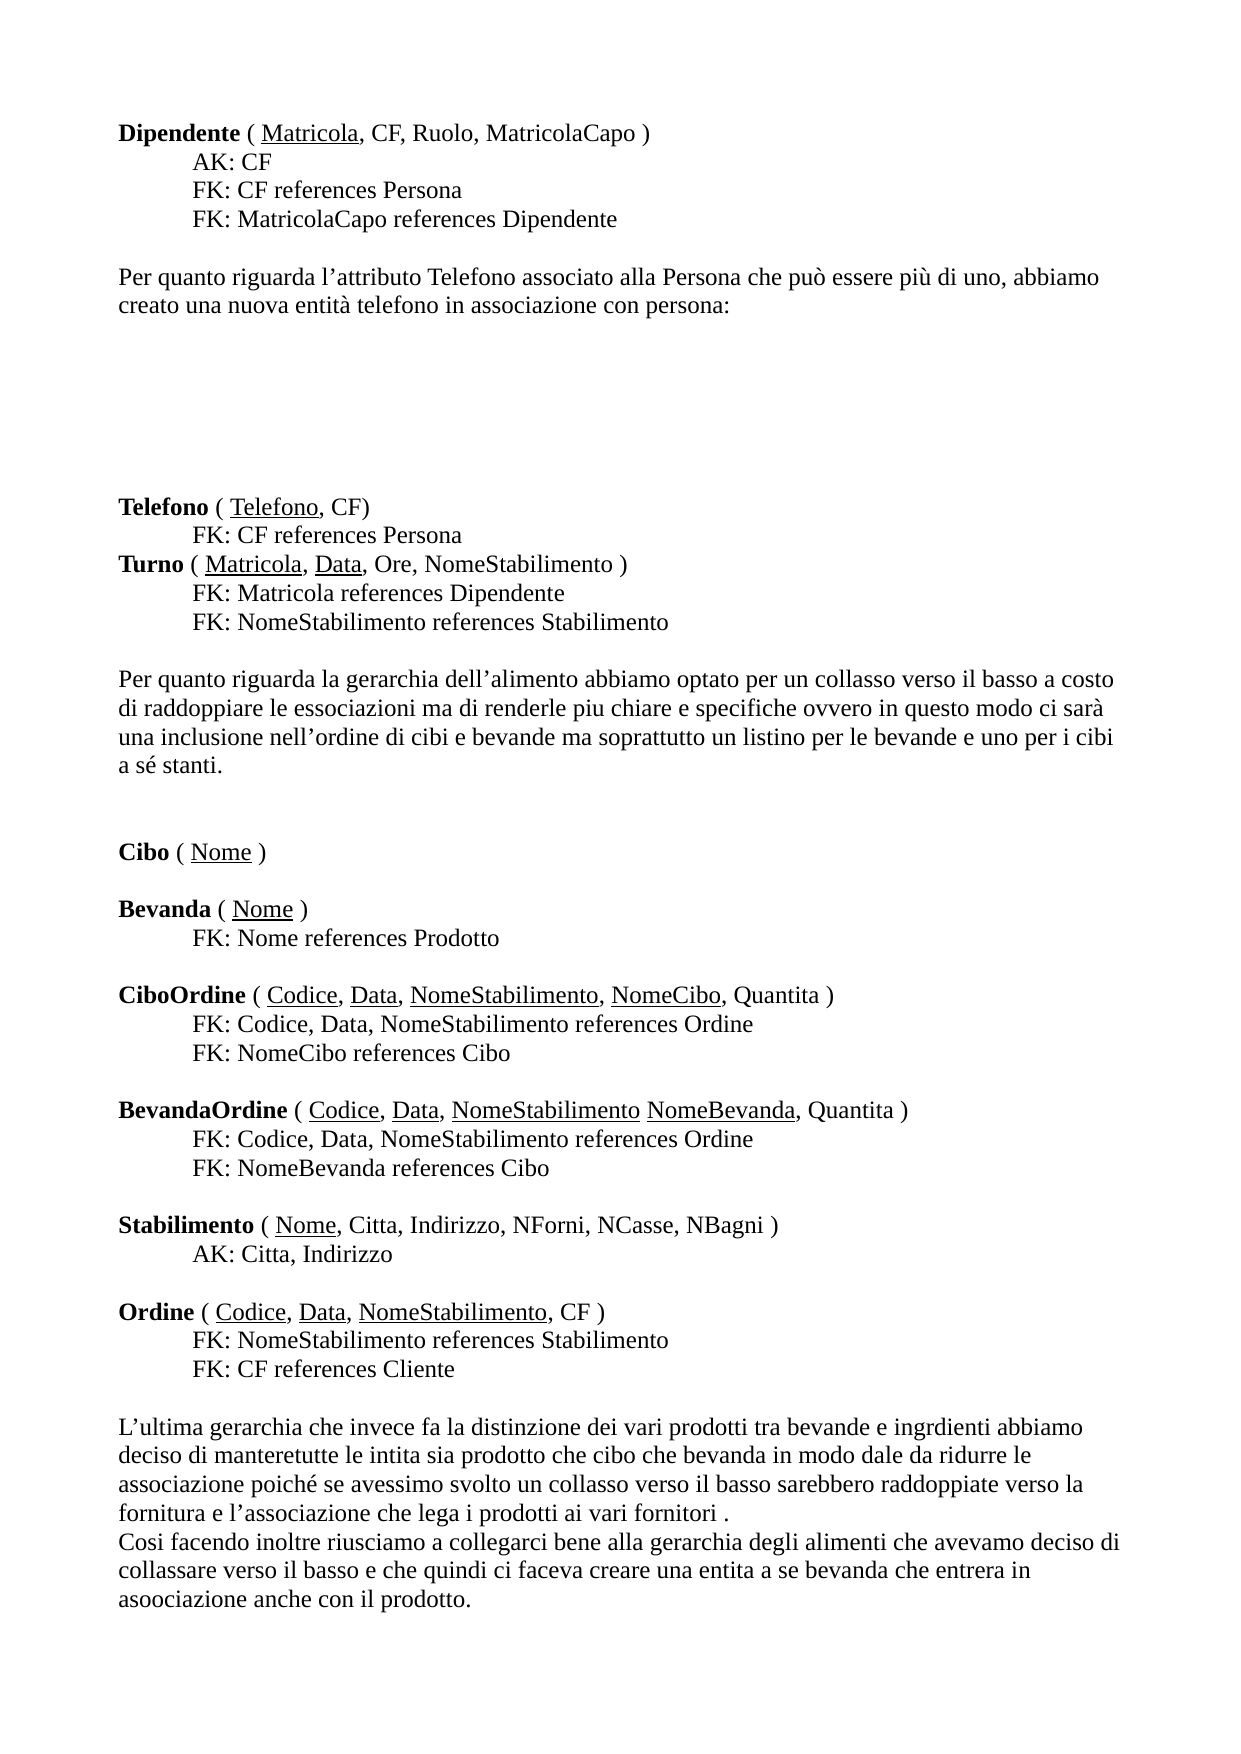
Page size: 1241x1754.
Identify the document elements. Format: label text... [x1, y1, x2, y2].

text FK: MatricolaCapo references Dipendente [118, 204, 1122, 233]
text FK: CF references Cliente [118, 1354, 1122, 1383]
text FK: NomeBevanda references Cibo [118, 1153, 1122, 1182]
text Dipendente ( Matricola, CF, Ruolo, MatricolaCapo ) [118, 118, 1122, 147]
text BevandaOrdine ( Codice, Data, NomeStabilimento NomeBevanda, Quantita ) [118, 1096, 1122, 1124]
text FK: CF references Persona [118, 521, 1122, 549]
text Bevanda ( Nome ) [118, 894, 1122, 923]
text Turno ( Matricola, Data, Ore, NomeStabilimento ) [118, 549, 1122, 578]
text AK: Citta, Indirizzo [118, 1239, 1122, 1268]
text Cibo ( Nome ) [118, 837, 1122, 866]
text AK: CF [118, 147, 1122, 176]
text Ordine ( Codice, Data, NomeStabilimento, CF ) [118, 1297, 1122, 1326]
text L’ultima gerarchia che invece fa la distinzione dei vari prodotti tra bevande e ingrdienti abbiamo deciso di manteretutte le intita sia prodotto che cibo che bevanda in modo dale da ridurre le associazione poiché se avessimo svolto un collasso verso il basso sarebbero raddoppiate verso la fornitura e l’associazione che lega i prodotti ai vari fornitori . [118, 1412, 1122, 1527]
text CiboOrdine ( Codice, Data, NomeStabilimento, NomeCibo, Quantita ) [118, 981, 1122, 1009]
text Stabilimento ( Nome, Citta, Indirizzo, NForni, NCasse, NBagni ) [118, 1211, 1122, 1239]
text FK: CF references Persona [118, 176, 1122, 204]
text FK: NomeStabilimento references Stabilimento [118, 1326, 1122, 1354]
text Per quanto riguarda la gerarchia dell’alimento abbiamo optato per un collasso verso il basso a costo di raddoppiare le essociazioni ma di renderle piu chiare e specifiche ovvero in questo modo ci sarà una inclusione nell’ordine di cibi e bevande ma soprattutto un listino per le bevande e uno per i cibi a sé stanti. [118, 664, 1122, 779]
text FK: Codice, Data, NomeStabilimento references Ordine [118, 1124, 1122, 1153]
text FK: NomeCibo references Cibo [118, 1038, 1122, 1067]
text FK: Codice, Data, NomeStabilimento references Ordine [118, 1009, 1122, 1038]
text FK: Matricola references Dipendente [118, 578, 1122, 607]
text Per quanto riguarda l’attributo Telefono associato alla Persona che può essere più di uno, abbiamo creato una nuova entità telefono in associazione con persona: [118, 262, 1122, 319]
text Telefono ( Telefono, CF) [118, 492, 1122, 521]
text FK: NomeStabilimento references Stabilimento [118, 607, 1122, 636]
text FK: Nome references Prodotto [118, 923, 1122, 952]
text Cosi facendo inoltre riusciamo a collegarci bene alla gerarchia degli alimenti che avevamo deciso di collassare verso il basso e che quindi ci faceva creare una entita a se bevanda che entrera in asoociazione anche con il prodotto. [118, 1527, 1122, 1613]
